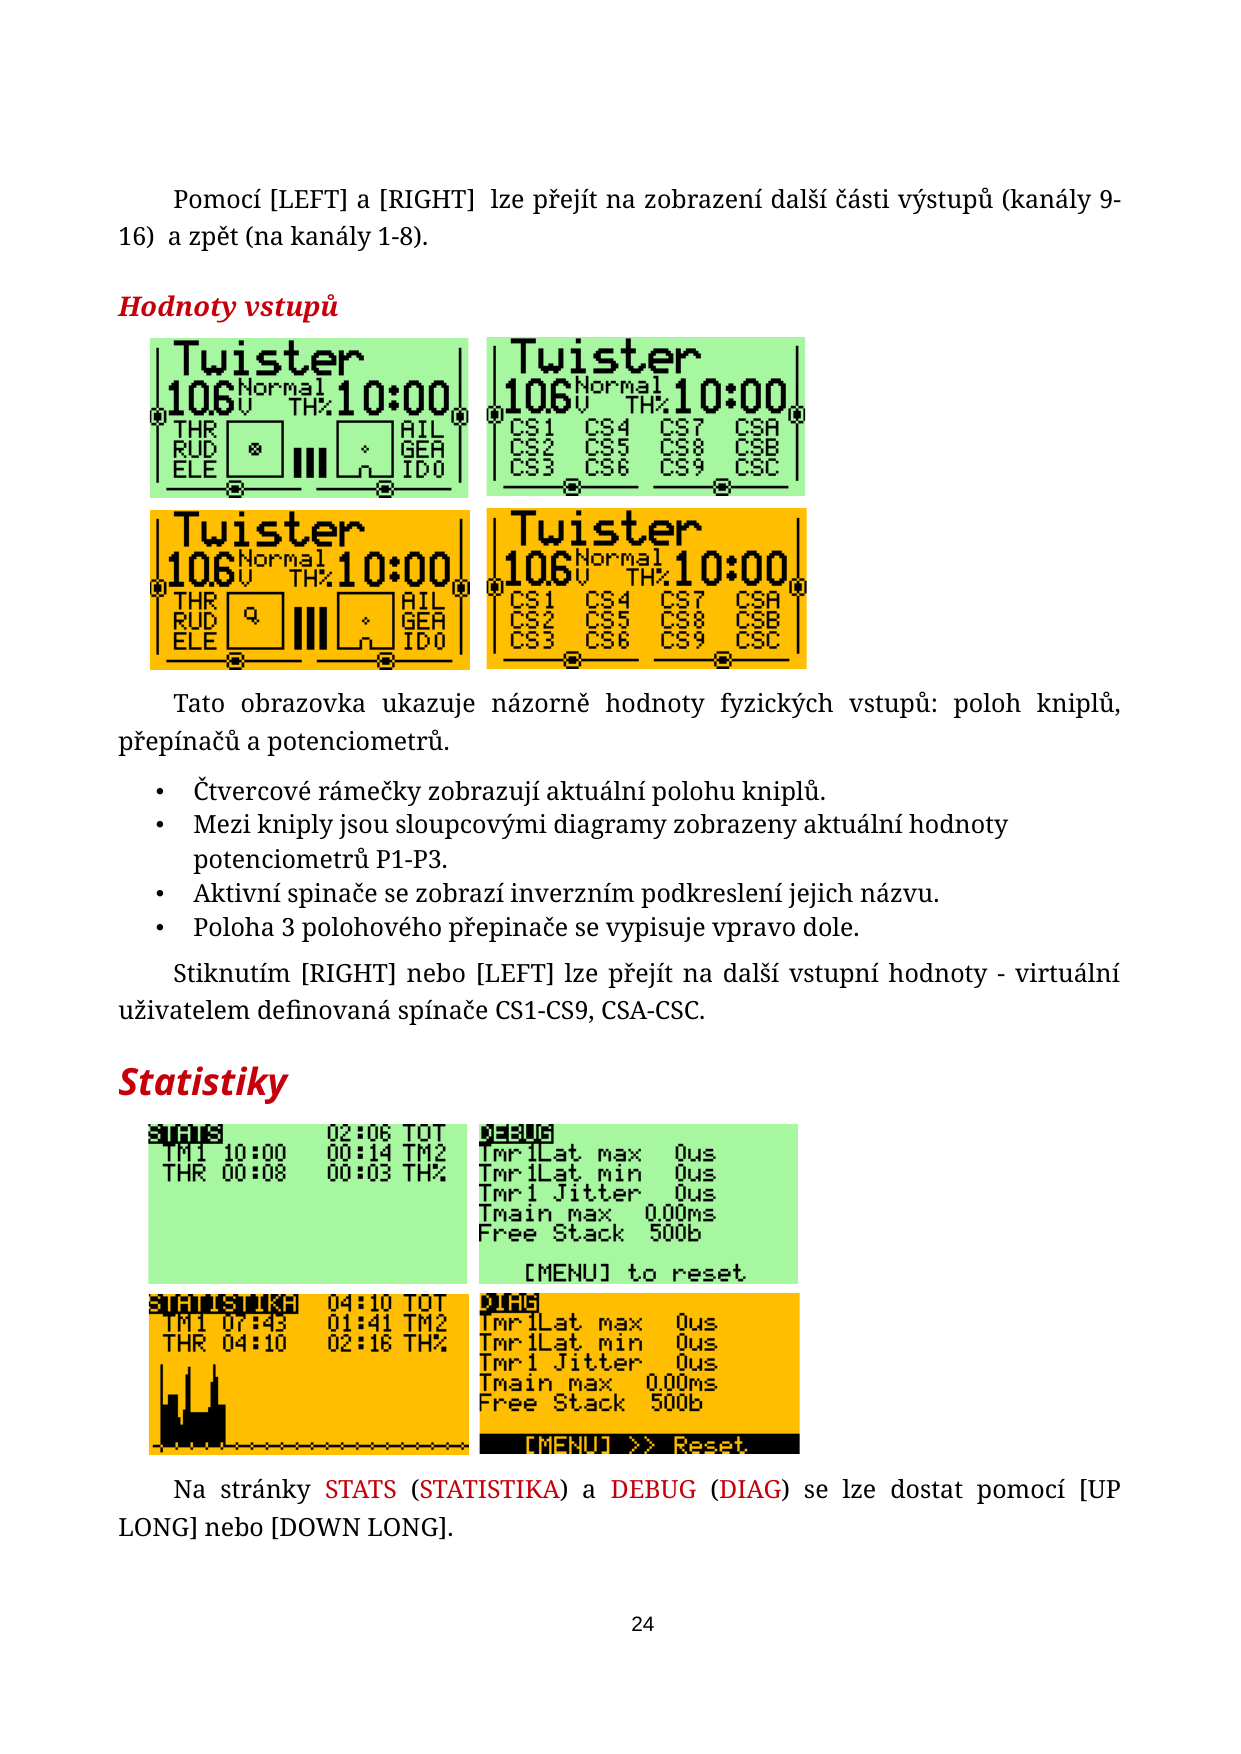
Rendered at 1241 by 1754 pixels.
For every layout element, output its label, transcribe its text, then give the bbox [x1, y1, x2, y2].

text Pomocí [LEFT] a [RIGHT] lze přejít na zobrazení další části výstupů (kanály 9-16) a zpět (na kanály 1-8). [118, 182, 1122, 253]
text Stiknutím [RIGHT] nebo [LEFT] lze přejít na další vstupní hodnoty - virtuální uživate­lem definovaná spínače CS1-CS9, CSA-CSC. [118, 955, 1122, 1027]
list Poloha 3 polohového přepinače se vypisuje vpravo dole. [156, 909, 1122, 943]
picture [486, 337, 806, 496]
text Tato obrazovka ukazuje názorně hodnoty fyzických vstupů: poloh kniplů, přepínačů a potenciometrů. [118, 337, 1122, 757]
picture [479, 1293, 800, 1454]
picture [149, 338, 469, 498]
list Mezi kniply jsou sloupcovými diagramy zobrazeny aktuální hodnoty potenciometrů P1-P3. [156, 807, 1122, 875]
picture [148, 1294, 469, 1455]
list Čtvercové rámečky zobrazují aktuální polohu kniplů. [156, 773, 1122, 807]
subtitle Hodnoty vstupů [118, 288, 1122, 325]
subtitle Statistiky [118, 1055, 1122, 1106]
picture [150, 510, 470, 670]
picture [479, 1124, 798, 1284]
text Na stránky STATS (STATISTIKA) a DEBUG (DIAG) se lze dostat pomocí [UP LONG] nebo [DOWN LONG]. [118, 1125, 1122, 1543]
list Aktivní spinače se zobrazí inverzním podkreslení jejich názvu. [156, 875, 1122, 909]
picture [486, 508, 807, 669]
picture [148, 1124, 468, 1284]
